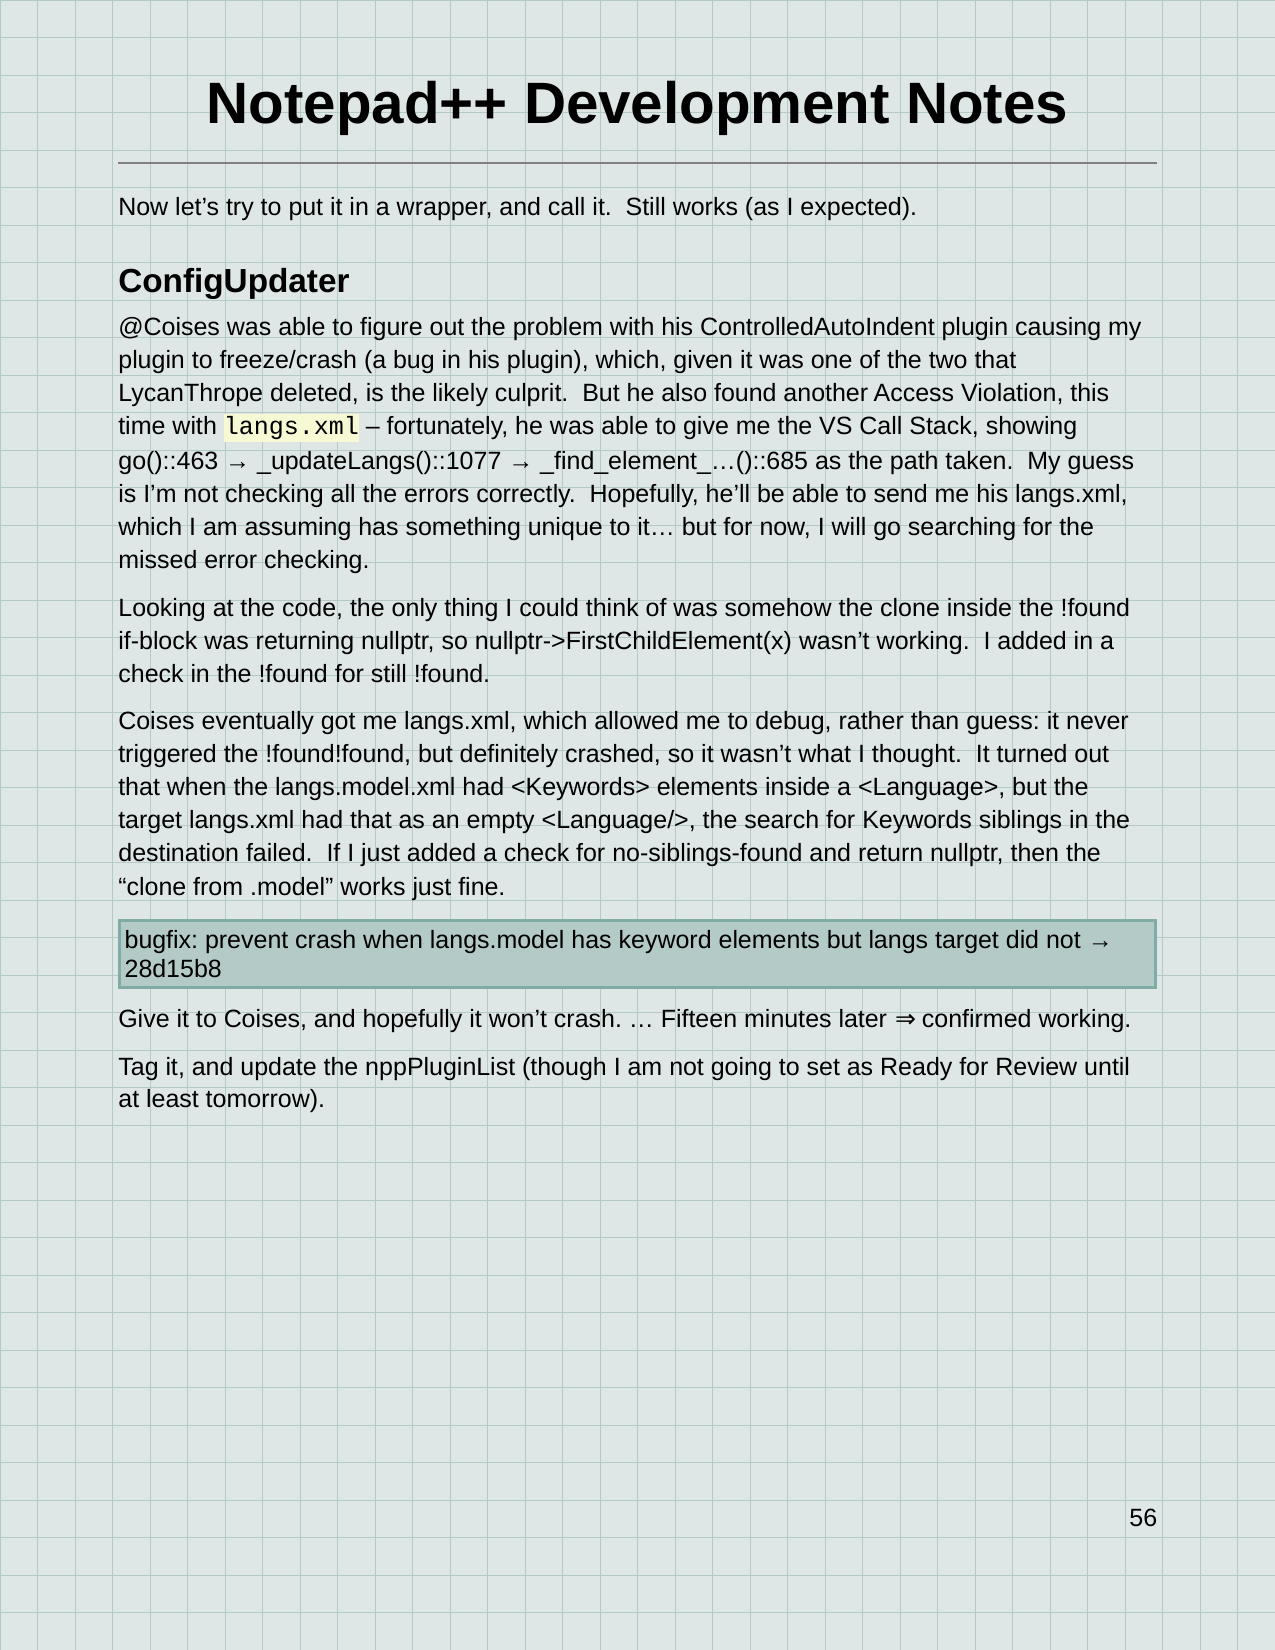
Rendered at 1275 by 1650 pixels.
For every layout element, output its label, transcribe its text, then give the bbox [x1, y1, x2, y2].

text Now let’s try to put it in a wrapper, and call it. Still works (as I expected). [118, 192, 1157, 221]
subtitle ConfigUpdater [118, 261, 1157, 299]
text bugfix: prevent crash when langs.model has keyword elements but langs target did not → 28d15b8 [121, 922, 1154, 986]
text Tag it, and update the nppPluginList (though I am not going to set as Ready for Review until at least tomorrow). [118, 1051, 1157, 1113]
text Give it to Coises, and hopefully it won’t crash. … Fifteen minutes later ⇒ confirmed working. [118, 1004, 1157, 1033]
text Coises eventually got me langs.xml, which allowed me to debug, rather than guess: it never triggered the !found!found, but definitely crashed, so it wasn’t what I thought. It turned out that when the langs.model.xml had <Keywords> elements inside a <Language>, but the target langs.xml had that as an empty <Language/>, the search for Keywords siblings in the destination failed. If I just added a check for no-siblings-found and return nullptr, then the “clone from .model” works just fine. [118, 706, 1157, 900]
text Looking at the code, the only thing I could think of was somehow the clone inside the !found if-block was returning nullptr, so nullptr->FirstChildElement(x) wasn’t working. I added in a check in the !found for still !found. [118, 593, 1157, 687]
text @Coises was able to figure out the problem with his ControlledAutoIndent plugin causing my plugin to freeze/crash (a bug in his plugin), which, given it was one of the two that LycanThrope deleted, is the likely culprit. But he also found another Access Violation, this time with langs.xml – fortunately, he was able to give me the VS Call Stack, showing go()::463 → _updateLangs()::1077 → _find_element_…()::685 as the path taken. My guess is I’m not checking all the errors correctly. Hopefully, he’ll be able to send me his langs.xml, which I am assuming has something unique to it… but for now, I will go searching for the missed error checking. [118, 312, 1157, 574]
